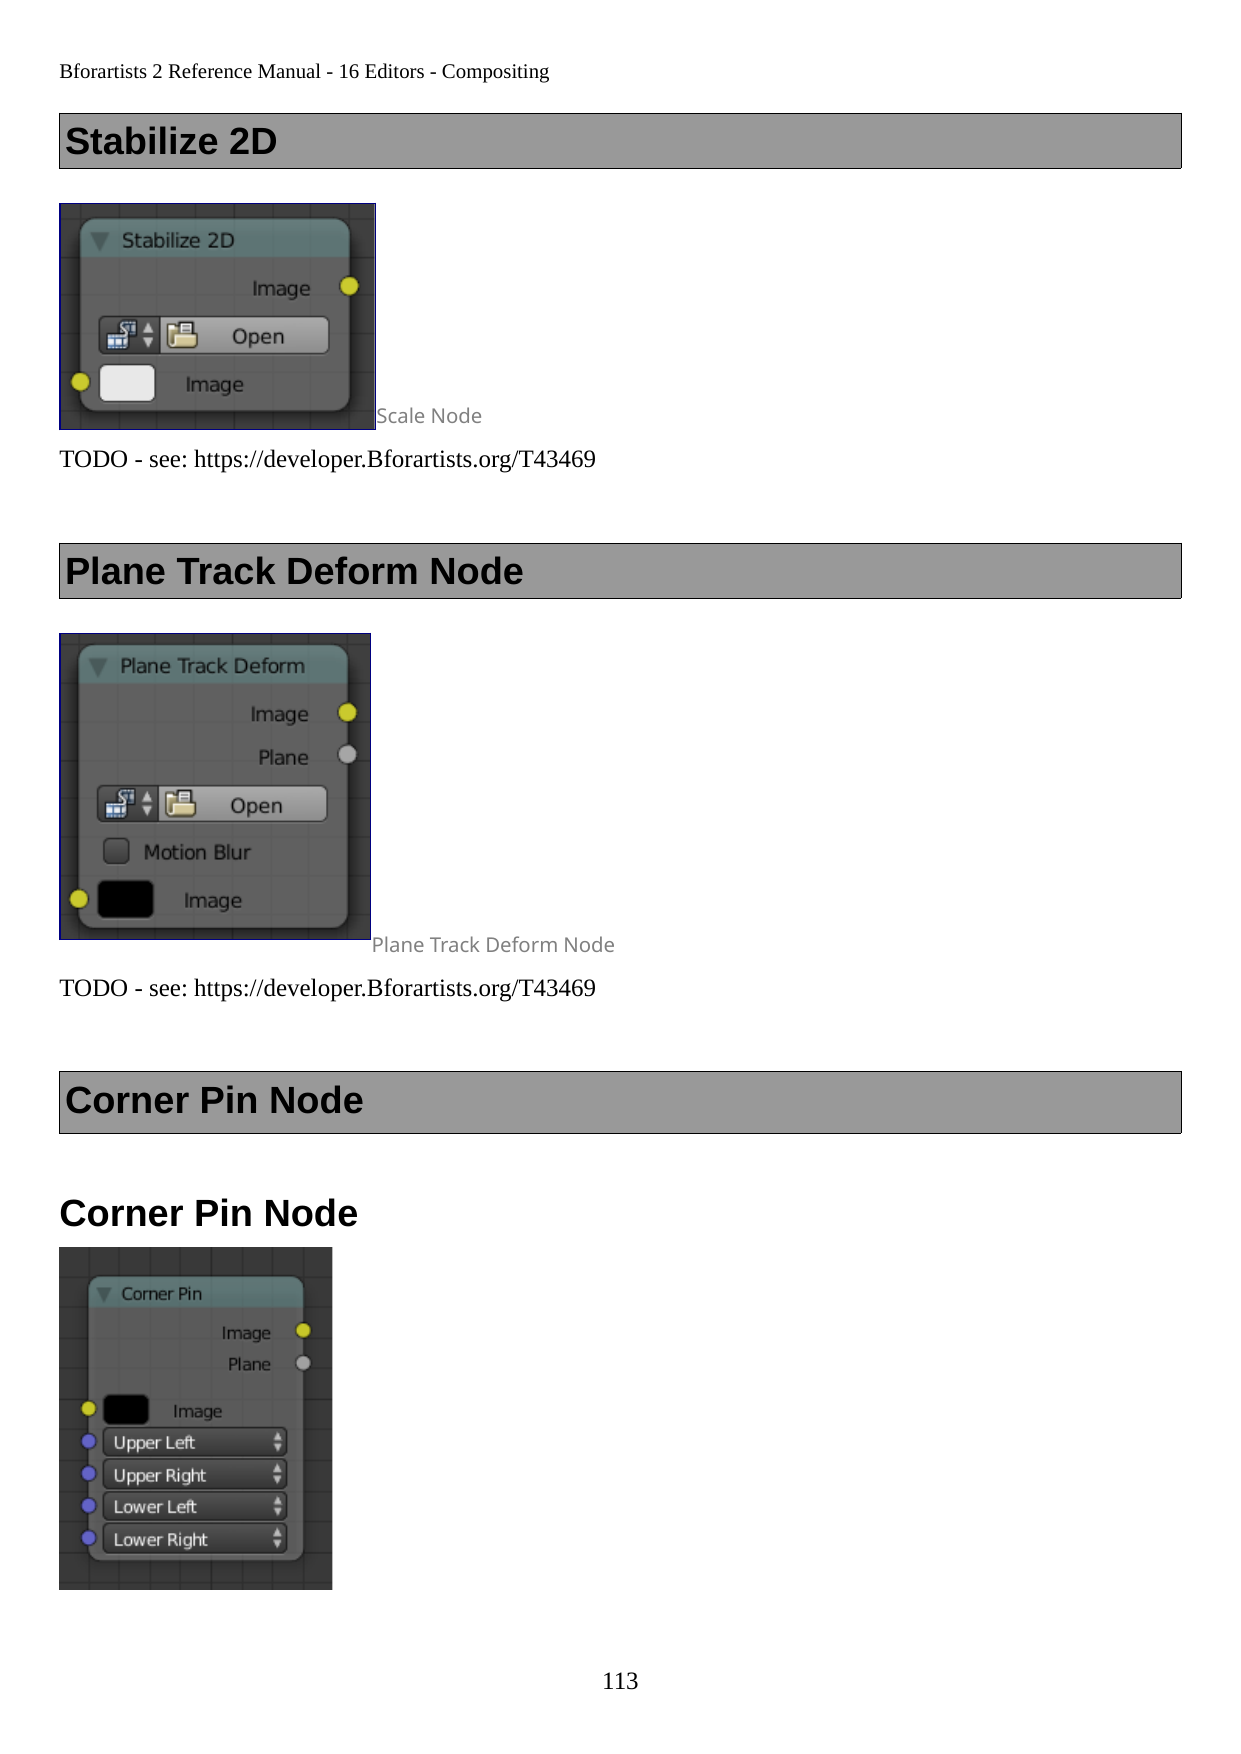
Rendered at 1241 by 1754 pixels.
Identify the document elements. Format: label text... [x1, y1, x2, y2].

table_header Corner Pin Node [60, 1072, 1181, 1133]
text Plane Track Deform Node [59, 927, 1181, 958]
text TODO - see: https://developer.Bforartists.org/T43469 [59, 973, 1181, 1001]
table_header Plane Track Deform Node [60, 544, 1181, 598]
picture [61, 634, 370, 939]
picture [61, 204, 375, 429]
text TODO - see: https://developer.Bforartists.org/T43469 [59, 444, 1181, 473]
picture [59, 1247, 333, 1590]
table_header Stabilize 2D [60, 114, 1181, 168]
subtitle Corner Pin Node [59, 1191, 1181, 1235]
text Scale Node [376, 399, 1181, 430]
